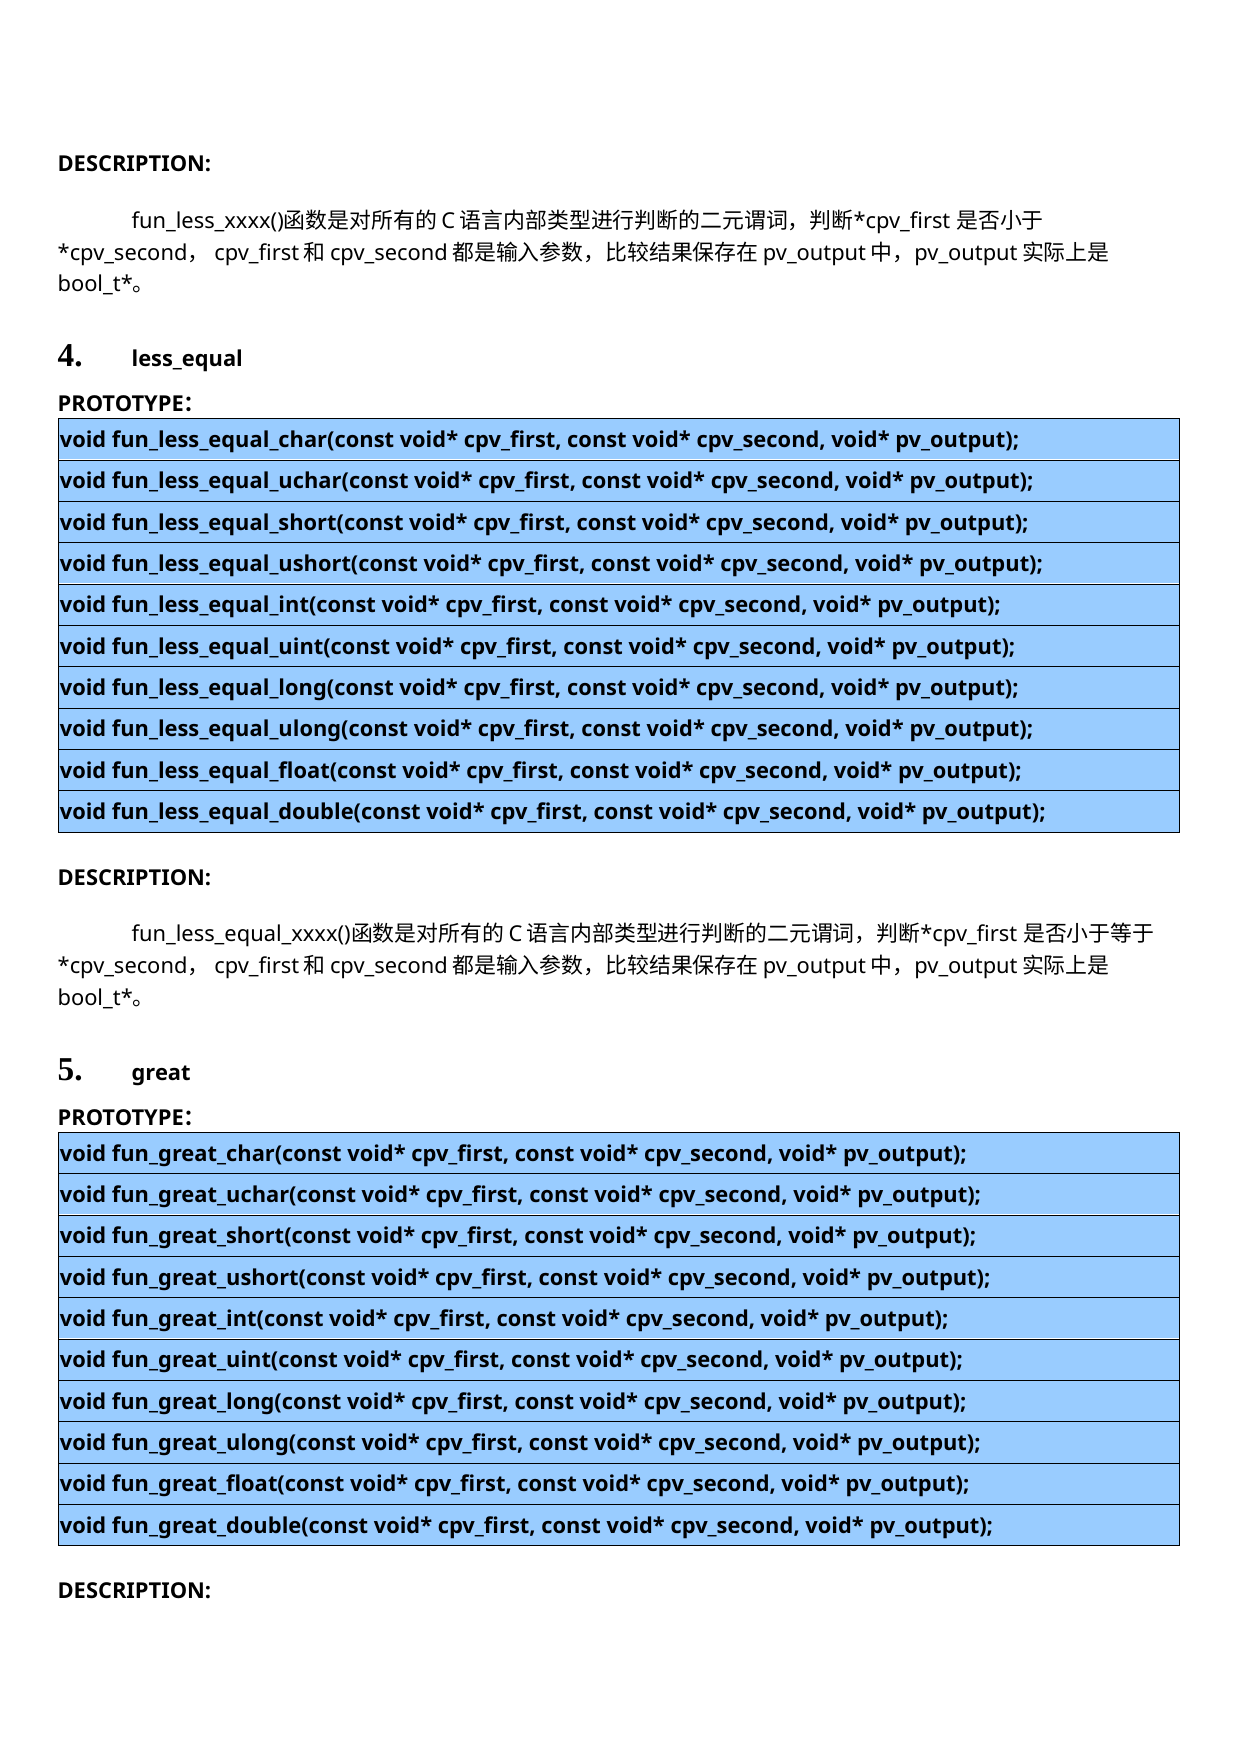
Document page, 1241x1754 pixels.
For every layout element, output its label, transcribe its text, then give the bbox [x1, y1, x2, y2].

table_cell void fun_great_ushort(const void* cpv_first, const void* cpv_second, void* pv_output); [59, 1257, 1179, 1297]
subtitle great [57, 1049, 1179, 1087]
table_cell void fun_great_int(const void* cpv_first, const void* cpv_second, void* pv_output); [59, 1298, 1179, 1338]
table_cell void fun_less_equal_double(const void* cpv_first, const void* cpv_second, void* pv_output); [59, 791, 1179, 832]
table_cell void fun_great_double(const void* cpv_first, const void* cpv_second, void* pv_output); [59, 1505, 1179, 1545]
table_cell void fun_less_equal_uchar(const void* cpv_first, const void* cpv_second, void* pv_output); [59, 461, 1179, 501]
table_cell void fun_great_short(const void* cpv_first, const void* cpv_second, void* pv_output); [59, 1216, 1179, 1256]
text DESCRIPTION: [57, 148, 1179, 178]
table_cell void fun_great_long(const void* cpv_first, const void* cpv_second, void* pv_output); [59, 1381, 1179, 1421]
table_cell void fun_less_equal_ushort(const void* cpv_first, const void* cpv_second, void* pv_output); [59, 543, 1179, 583]
table_cell void fun_great_float(const void* cpv_first, const void* cpv_second, void* pv_output); [59, 1464, 1179, 1504]
text PROTOTYPE： [57, 386, 1179, 418]
table_cell void fun_great_uint(const void* cpv_first, const void* cpv_second, void* pv_output); [59, 1340, 1179, 1380]
text fun_less_xxxx()函数是对所有的C语言内部类型进行判断的二元谓词，判断*cpv_first 是否小于 *cpv_second， cpv_first和cpv_second都是输入参数，比较结果保存在pv_output中，pv_output实际上是bool_t*。 [57, 203, 1179, 298]
text PROTOTYPE： [57, 1100, 1179, 1132]
table_cell void fun_great_ulong(const void* cpv_first, const void* cpv_second, void* pv_output); [59, 1422, 1179, 1463]
table_cell void fun_less_equal_long(const void* cpv_first, const void* cpv_second, void* pv_output); [59, 667, 1179, 708]
table_header void fun_great_char(const void* cpv_first, const void* cpv_second, void* pv_output); [59, 1133, 1179, 1173]
table_header void fun_less_equal_char(const void* cpv_first, const void* cpv_second, void* pv_output); [59, 419, 1179, 459]
text fun_less_equal_xxxx()函数是对所有的C语言内部类型进行判断的二元谓词，判断*cpv_first 是否小于等于 *cpv_second， cpv_first和cpv_second都是输入参数，比较结果保存在pv_output中，pv_output实际上是bool_t*。 [57, 916, 1179, 1012]
table_cell void fun_less_equal_ulong(const void* cpv_first, const void* cpv_second, void* pv_output); [59, 709, 1179, 749]
table_cell void fun_less_equal_short(const void* cpv_first, const void* cpv_second, void* pv_output); [59, 502, 1179, 542]
text DESCRIPTION: [57, 862, 1179, 891]
table_cell void fun_great_uchar(const void* cpv_first, const void* cpv_second, void* pv_output); [59, 1174, 1179, 1214]
table_cell void fun_less_equal_int(const void* cpv_first, const void* cpv_second, void* pv_output); [59, 585, 1179, 625]
table_cell void fun_less_equal_uint(const void* cpv_first, const void* cpv_second, void* pv_output); [59, 626, 1179, 666]
subtitle less_equal [57, 336, 1179, 374]
table_cell void fun_less_equal_float(const void* cpv_first, const void* cpv_second, void* pv_output); [59, 750, 1179, 790]
text DESCRIPTION: [57, 1575, 1179, 1605]
